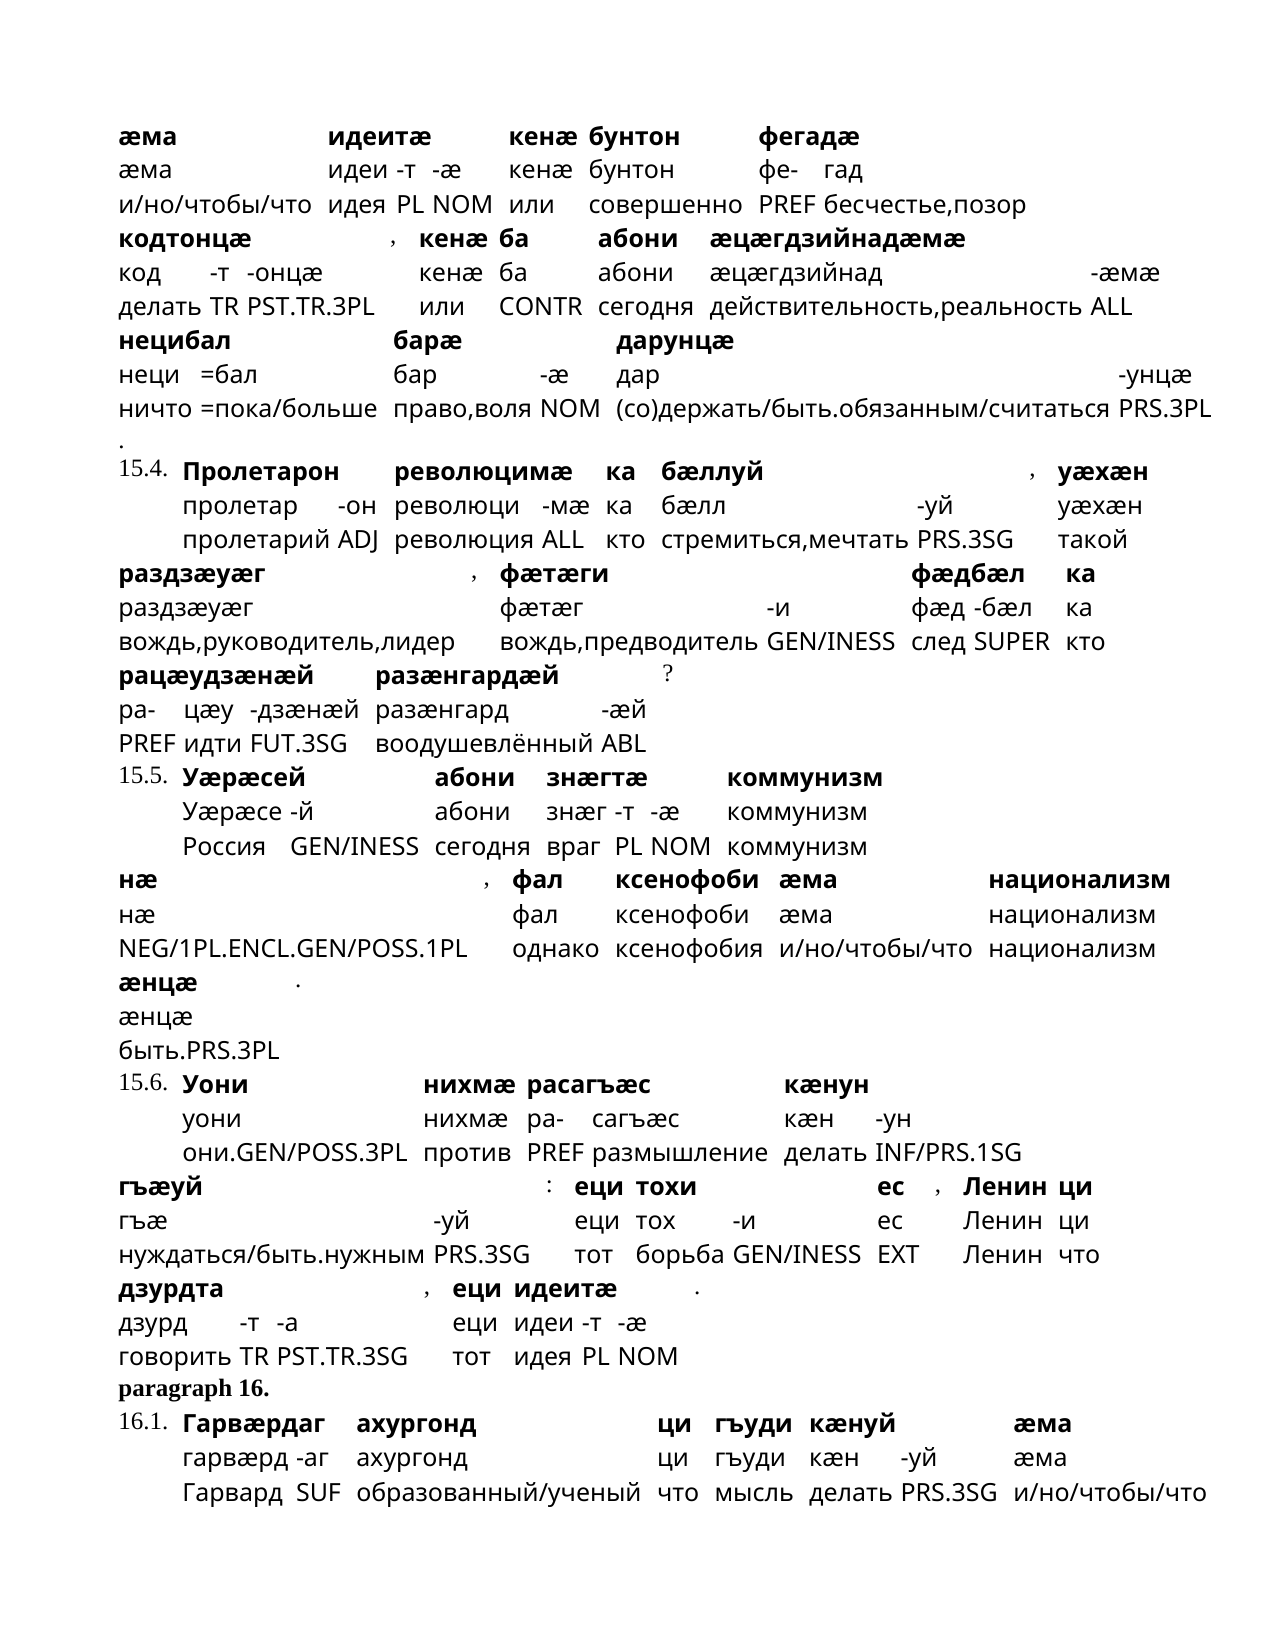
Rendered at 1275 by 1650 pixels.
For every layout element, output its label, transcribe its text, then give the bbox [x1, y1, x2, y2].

text они.GEN/POSS.3PL [182, 1135, 408, 1169]
text кто [605, 522, 646, 556]
text æнцæ [118, 998, 280, 1032]
text что [1058, 1237, 1100, 1271]
text ксенофоби [615, 896, 764, 930]
text PRS.3PL [1118, 391, 1212, 425]
text или [418, 288, 483, 322]
text кодтонцæ [118, 220, 382, 254]
text PREF [526, 1135, 584, 1169]
text гъæуй [118, 1169, 538, 1203]
text PREF [118, 726, 176, 760]
text -т [396, 152, 424, 186]
text стремиться,мечтать [661, 522, 909, 556]
text 15.5. [118, 760, 174, 789]
text ксенофобия [615, 930, 764, 964]
text уæхæн [1058, 487, 1143, 522]
text или [508, 186, 573, 220]
text -бæл [973, 590, 1050, 624]
text коммунизм [727, 828, 868, 862]
text абони [598, 220, 702, 254]
text -уй [917, 487, 1014, 522]
text æма [118, 152, 312, 186]
text PRS.3SG [433, 1237, 531, 1271]
text EXT [877, 1237, 919, 1271]
text -а [276, 1305, 408, 1339]
text и/но/чтобы/что [1013, 1474, 1207, 1508]
text ка [605, 487, 646, 522]
text гъуди [714, 1406, 801, 1440]
text -ун [875, 1101, 1022, 1135]
text , [423, 1271, 444, 1300]
text совершенно [588, 186, 743, 220]
text бæлл [661, 487, 909, 522]
text -æ [617, 1305, 679, 1339]
text PST.TR.3SG [276, 1339, 408, 1373]
text ахургонд [356, 1406, 649, 1440]
text Уæрæсей [182, 760, 427, 794]
text фегадæ [758, 118, 1034, 152]
text PREF [758, 186, 816, 220]
text дар [616, 357, 1111, 391]
text кæн [784, 1101, 868, 1135]
text идея [327, 186, 388, 220]
text ци [1058, 1169, 1108, 1203]
text бар [393, 357, 532, 391]
text кенæ [508, 118, 581, 152]
text еци [574, 1169, 628, 1203]
text бесчестье,позор [823, 186, 1027, 220]
text кенæ [508, 152, 573, 186]
text ра- [526, 1101, 584, 1135]
text бунтон [588, 152, 743, 186]
text такой [1058, 522, 1143, 556]
text -æ [539, 357, 601, 391]
text æма [779, 862, 981, 896]
text TR [209, 288, 239, 322]
text INF/PRS.1SG [875, 1135, 1022, 1169]
text -дзæнæй [249, 692, 359, 726]
text GEN/INESS [290, 828, 419, 862]
text абони [434, 794, 531, 828]
text рацæудзæнæй [118, 658, 367, 692]
text -и [732, 1203, 862, 1237]
text æма [1013, 1406, 1215, 1440]
text PL [582, 1339, 610, 1373]
text однако [512, 930, 600, 964]
text нæ [118, 896, 468, 930]
text 15.6. [118, 1067, 174, 1095]
text и/но/чтобы/что [118, 186, 312, 220]
text 15.4. [118, 453, 174, 482]
text тох [635, 1203, 725, 1237]
text кæн [809, 1440, 893, 1474]
text -и [766, 590, 896, 624]
text Ленин [963, 1237, 1043, 1271]
text фал [512, 862, 607, 896]
text кто [1065, 624, 1106, 658]
text Ленин [963, 1169, 1050, 1203]
text идти [183, 726, 242, 760]
text гъæ [118, 1203, 426, 1237]
text =пока/больше [200, 391, 378, 425]
text NOM [617, 1339, 679, 1373]
text 16.1. [118, 1406, 174, 1435]
text NOM [432, 186, 493, 220]
text ци [1058, 1203, 1100, 1237]
text национализм [988, 862, 1171, 896]
text æма [118, 118, 320, 152]
text -уй [900, 1440, 998, 1474]
text Уæрæсе [182, 794, 282, 828]
text фе- [758, 152, 816, 186]
text Гарвард [182, 1474, 288, 1508]
text тот [574, 1237, 620, 1271]
text ес [877, 1203, 919, 1237]
text ка [1065, 556, 1113, 590]
text Ленин [963, 1203, 1043, 1237]
text кæнуй [809, 1406, 1006, 1440]
text PL [396, 186, 424, 220]
text делать [809, 1474, 893, 1508]
text след [911, 624, 966, 658]
text кæнун [784, 1067, 1030, 1101]
text PST.TR.3PL [247, 288, 375, 322]
text фæдбæл [911, 556, 1058, 590]
text вождь,предводитель [499, 624, 759, 658]
text революцимæ [394, 453, 598, 487]
text размышление [592, 1135, 769, 1169]
text бæллуй [661, 453, 1022, 487]
text борьба [635, 1237, 725, 1271]
text -унцæ [1118, 357, 1212, 391]
text идеи [327, 152, 388, 186]
text ба [499, 254, 582, 288]
text фæд [911, 590, 966, 624]
text æма [1013, 1440, 1207, 1474]
text FUT.3SG [249, 726, 359, 760]
text что [657, 1474, 699, 1508]
text PRS.3SG [900, 1474, 998, 1508]
text делать [784, 1135, 868, 1169]
text ABL [601, 726, 647, 760]
text . [118, 425, 139, 453]
text -æ [650, 794, 711, 828]
text раздзæуæг [118, 556, 463, 590]
text уони [182, 1101, 408, 1135]
text -æ [432, 152, 493, 186]
text еци [574, 1203, 620, 1237]
text абони [434, 760, 538, 794]
text , [934, 1169, 956, 1197]
text кенæ [418, 220, 491, 254]
text Россия [182, 828, 282, 862]
text нæ [118, 862, 476, 896]
text идеи [513, 1305, 574, 1339]
text нуждаться/быть.нужным [118, 1237, 426, 1271]
text сегодня [434, 828, 531, 862]
text -он [338, 487, 379, 522]
text æцæгдзийнадæмæ [709, 220, 1168, 254]
text разæнгард [375, 692, 593, 726]
text знæгтæ [546, 760, 719, 794]
text paragraph 16. [118, 1373, 1249, 1402]
text (со)держать/быть.обязанным/считаться [616, 391, 1111, 425]
text . [295, 964, 316, 993]
text разæнгардæй [375, 658, 654, 692]
text æма [779, 896, 973, 930]
text тохи [635, 1169, 869, 1203]
text -онцæ [247, 254, 375, 288]
text расагъæс [526, 1067, 776, 1101]
text национализм [988, 896, 1157, 930]
text -аг [296, 1440, 341, 1474]
text гъуди [714, 1440, 794, 1474]
text TR [239, 1339, 269, 1373]
text уæхæн [1058, 453, 1151, 487]
text -т [239, 1305, 269, 1339]
text ALL [1090, 288, 1160, 322]
text SUPER [973, 624, 1050, 658]
text говорить [118, 1339, 232, 1373]
text пролетарий [182, 522, 330, 556]
text ADJ [338, 522, 379, 556]
text неци [118, 357, 193, 391]
text NEG/1PL.ENCL.GEN/POSS.1PL [118, 930, 468, 964]
text ра- [118, 692, 176, 726]
text гарвæрд [182, 1440, 288, 1474]
text ALL [542, 522, 590, 556]
text ци [657, 1406, 707, 1440]
text быть.PRS.3PL [118, 1032, 280, 1067]
text действительность,реальность [709, 288, 1083, 322]
text . [694, 1271, 715, 1300]
text GEN/INESS [766, 624, 896, 658]
text национализм [988, 930, 1157, 964]
text враг [546, 828, 607, 862]
text -æй [601, 692, 647, 726]
text ес [877, 1169, 927, 1203]
text ничто [118, 391, 193, 425]
text еци [452, 1305, 498, 1339]
text -т [209, 254, 239, 288]
text сагъæс [592, 1101, 769, 1135]
text -æмæ [1090, 254, 1160, 288]
text Уони [182, 1067, 415, 1101]
text гад [823, 152, 1027, 186]
text , [1029, 453, 1050, 482]
text , [471, 556, 492, 584]
text фал [512, 896, 600, 930]
text CONTR [499, 288, 582, 322]
text -уй [433, 1203, 531, 1237]
text воодушевлённый [375, 726, 593, 760]
text æцæгдзийнад [709, 254, 1083, 288]
text -т [614, 794, 643, 828]
text против [423, 1135, 511, 1169]
text ксенофоби [615, 862, 771, 896]
text цæу [183, 692, 242, 726]
text делать [118, 288, 202, 322]
text право,воля [393, 391, 532, 425]
text -й [290, 794, 419, 828]
text идеитæ [513, 1271, 686, 1305]
text бунтон [588, 118, 751, 152]
text и/но/чтобы/что [779, 930, 973, 964]
text пролетар [182, 487, 330, 522]
text коммунизм [727, 760, 883, 794]
text абони [598, 254, 694, 288]
text PRS.3SG [917, 522, 1014, 556]
text барæ [393, 322, 608, 357]
text кенæ [418, 254, 483, 288]
text знæг [546, 794, 607, 828]
text NOM [539, 391, 601, 425]
text ба [499, 220, 590, 254]
text PL [614, 828, 643, 862]
text æнцæ [118, 964, 287, 998]
text фæтæги [499, 556, 903, 590]
text =бал [200, 357, 378, 391]
text нихмæ [423, 1067, 519, 1101]
text раздзæуæг [118, 590, 456, 624]
text идея [513, 1339, 574, 1373]
text образованный/ученый [356, 1474, 642, 1508]
text ? [662, 658, 683, 687]
text ка [1065, 590, 1106, 624]
text тот [452, 1339, 498, 1373]
text ахургонд [356, 1440, 642, 1474]
text , [390, 220, 411, 249]
text код [118, 254, 202, 288]
text коммунизм [727, 794, 868, 828]
text SUF [296, 1474, 341, 1508]
text революци [394, 487, 534, 522]
text NOM [650, 828, 711, 862]
text дарунцæ [616, 322, 1219, 357]
text идеитæ [327, 118, 501, 152]
text дзурд [118, 1305, 232, 1339]
text ци [657, 1440, 699, 1474]
text нихмæ [423, 1101, 511, 1135]
text еци [452, 1271, 506, 1305]
text -т [582, 1305, 610, 1339]
text дзурдта [118, 1271, 416, 1305]
text нецибал [118, 322, 385, 357]
text фæтæг [499, 590, 759, 624]
text Пролетарон [182, 453, 386, 487]
text ка [605, 453, 653, 487]
text вождь,руководитель,лидер [118, 624, 456, 658]
text : [546, 1169, 567, 1197]
text , [483, 862, 504, 891]
text Гарвæрдаг [182, 1406, 348, 1440]
text сегодня [598, 288, 694, 322]
text революция [394, 522, 534, 556]
text GEN/INESS [732, 1237, 862, 1271]
text -мæ [542, 487, 590, 522]
text мысль [714, 1474, 794, 1508]
